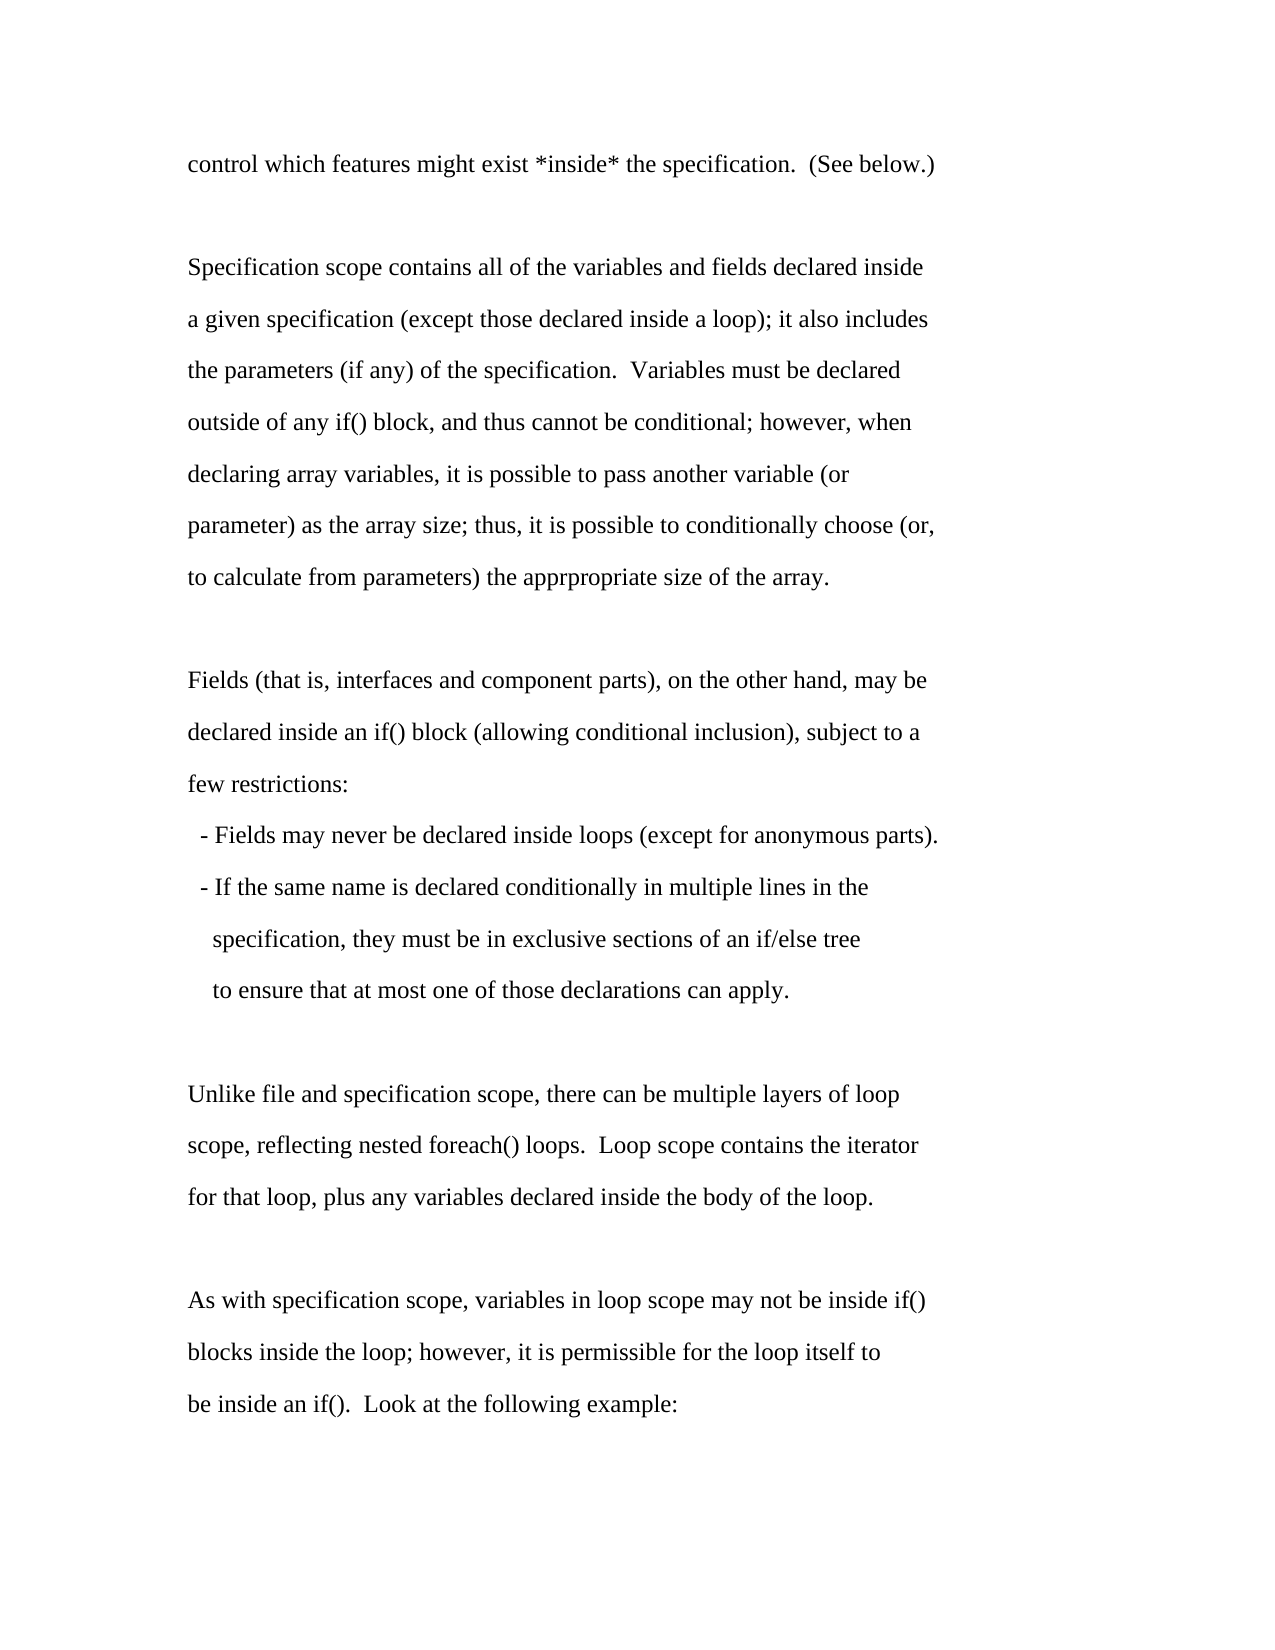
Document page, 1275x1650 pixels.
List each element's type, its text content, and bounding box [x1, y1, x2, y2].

text to calculate from parameters) the apprpropriate size of the array. [187, 563, 1087, 591]
text scope, reflecting nested foreach() loops. Loop scope contains the iterator [187, 1132, 1087, 1159]
text - If the same name is declared conditionally in multiple lines in the [187, 873, 1087, 901]
text specification, they must be in exclusive sections of an if/else tree [187, 925, 1087, 953]
text outside of any if() block, and thus cannot be conditional; however, when [187, 408, 1087, 436]
text control which features might exist *inside* the specification. (See below.) [187, 150, 1087, 178]
text Specification scope contains all of the variables and fields declared inside [187, 253, 1087, 281]
text the parameters (if any) of the specification. Variables must be declared [187, 357, 1087, 384]
text to ensure that at most one of those declarations can apply. [187, 977, 1087, 1004]
text - Fields may never be declared inside loops (except for anonymous parts). [187, 822, 1087, 849]
text As with specification scope, variables in loop scope may not be inside if() [187, 1287, 1087, 1314]
text declaring array variables, it is possible to pass another variable (or [187, 460, 1087, 488]
text Fields (that is, interfaces and component parts), on the other hand, may be [187, 667, 1087, 694]
text blocks inside the loop; however, it is permissible for the loop itself to [187, 1338, 1087, 1366]
text be inside an if(). Look at the following example: [187, 1390, 1087, 1418]
text for that loop, plus any variables declared inside the body of the loop. [187, 1183, 1087, 1211]
text a given specification (except those declared inside a loop); it also includes [187, 305, 1087, 333]
text parameter) as the array size; thus, it is possible to conditionally choose (or, [187, 512, 1087, 539]
text Unlike file and specification scope, there can be multiple layers of loop [187, 1080, 1087, 1108]
text declared inside an if() block (allowing conditional inclusion), subject to a [187, 718, 1087, 746]
text few restrictions: [187, 770, 1087, 798]
